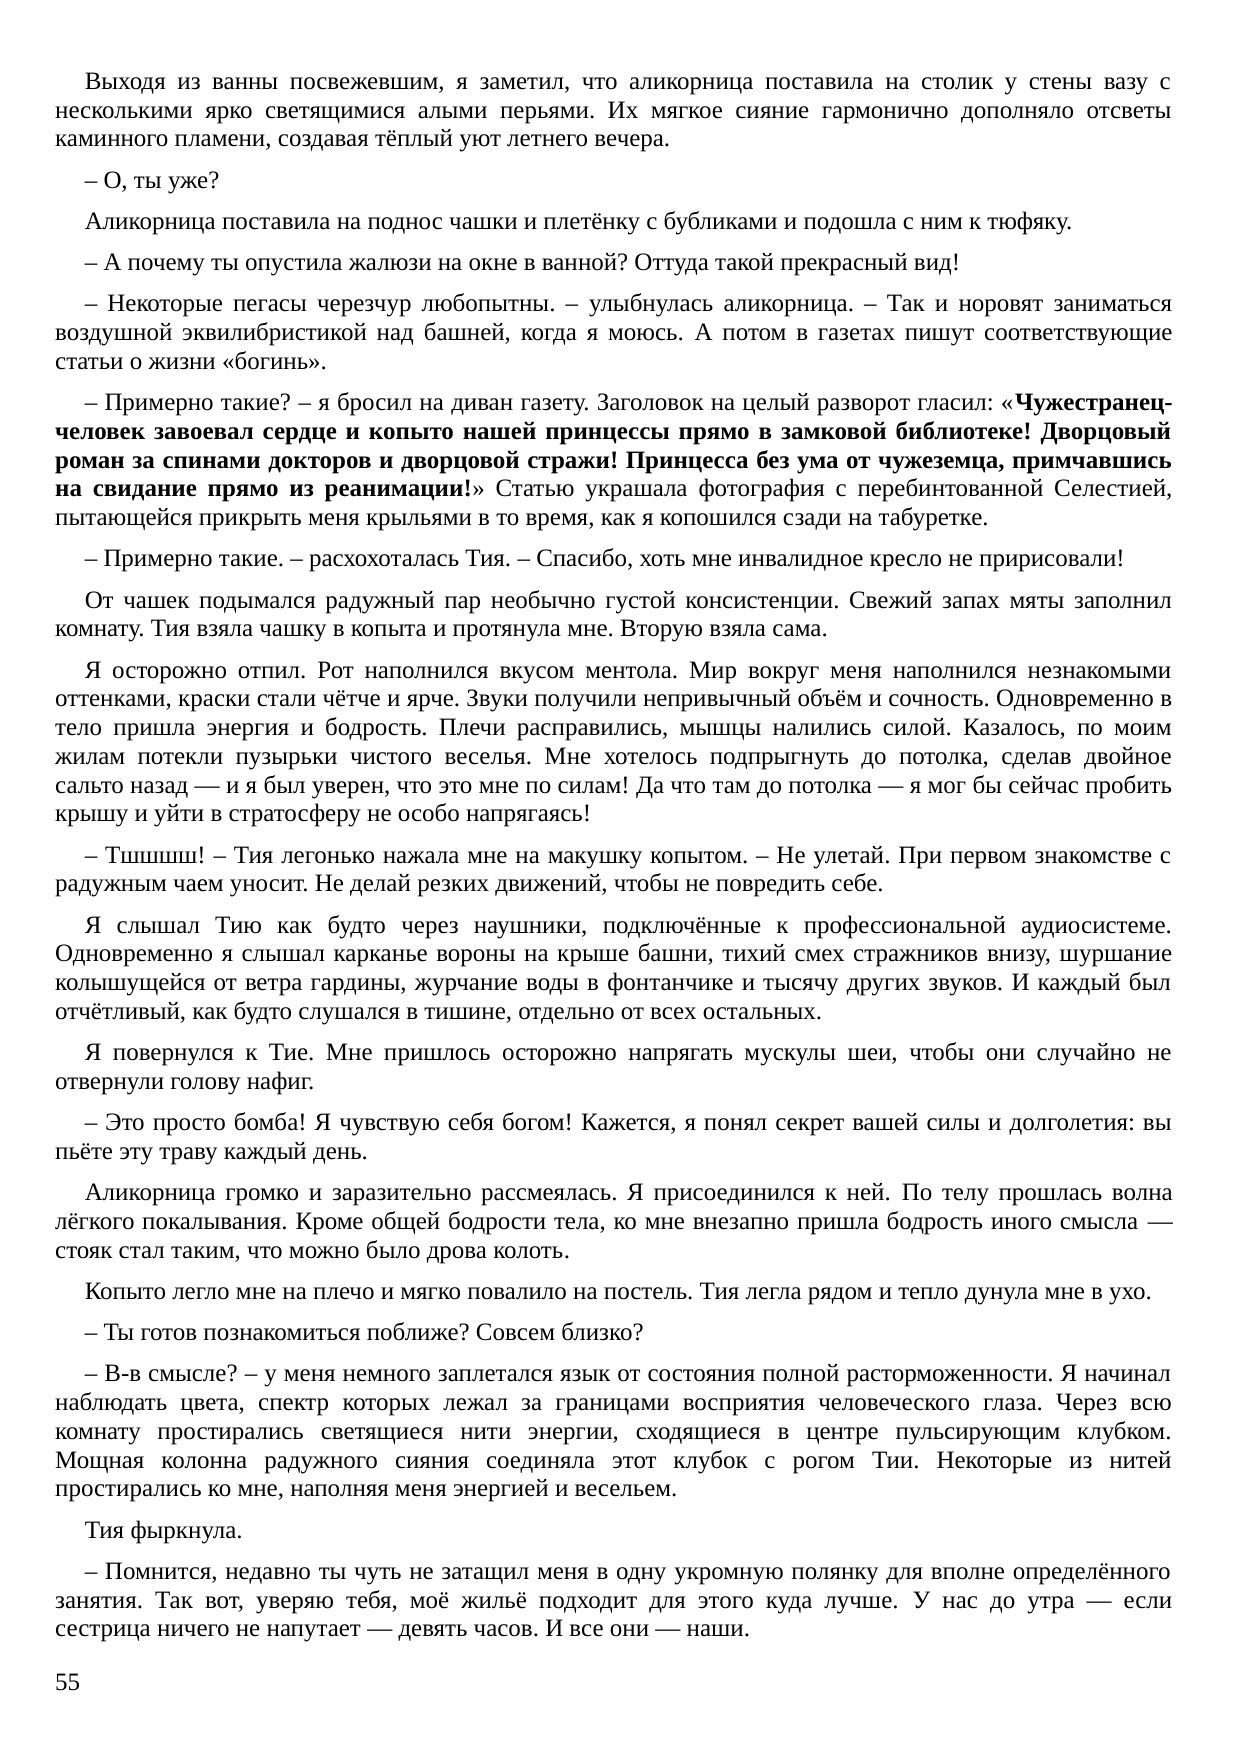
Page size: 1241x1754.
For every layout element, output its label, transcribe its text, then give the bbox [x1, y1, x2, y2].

text Я слышал Тию как будто через наушники, подключённые к профессиональной аудиосистеме. Одновременно я слышал карканье вороны на крыше башни, тихий смех стражников внизу, шуршание колышущейся от ветра гардины, журчание воды в фонтанчике и тысячу других звуков. И каждый был отчётливый, как будто слушался в тишине, отдельно от всех остальных. [55, 910, 1173, 1025]
text Выходя из ванны посвежевшим, я заметил, что аликорница поставила на столик у стены вазу с несколькими ярко светящимися алыми перьями. Их мягкое сияние гармонично дополняло отсветы каминного пламени, создавая тёплый уют летнего вечера. [55, 66, 1173, 152]
text Я осторожно отпил. Рот наполнился вкусом ментола. Мир вокруг меня наполнился незнакомыми оттенками, краски стали чётче и ярче. Звуки получили непривычный объём и сочность. Одновременно в тело пришла энергия и бодрость. Плечи расправились, мышцы налились силой. Казалось, по моим жилам потекли пузырьки чистого веселья. Мне хотелось подпрыгнуть до потолка, сделав двойное сальто назад — и я был уверен, что это мне по силам! Да что там до потолка — я мог бы сейчас пробить крышу и уйти в стратосферу не особо напрягаясь! [55, 655, 1173, 827]
text – Примерно такие. – расхохоталась Тия. – Спасибо, хоть мне инвалидное кресло не пририсовали! [55, 543, 1173, 572]
text Я повернулся к Тие. Мне пришлось осторожно напрягать мускулы шеи, чтобы они случайно не отвернули голову нафиг. [55, 1037, 1173, 1095]
text – Помнится, недавно ты чуть не затащил меня в одну укромную полянку для вполне определённого занятия. Так вот, уверяю тебя, моё жильё подходит для этого куда лучше. У нас до утра — если сестрица ничего не напутает — девять часов. И все они — наши. [55, 1556, 1173, 1642]
text – Примерно такие? – я бросил на диван газету. Заголовок на целый разворот гласил: «Чужестранец-человек завоевал сердце и копыто нашей принцессы прямо в замковой библиотеке! Дворцовый роман за спинами докторов и дворцовой стражи! Принцесса без ума от чужеземца, примчавшись на свидание прямо из реанимации!» Статью украшала фотография с перебинтованной Селестией, пытающейся прикрыть меня крыльями в то время, как я копошился сзади на табуретке. [55, 387, 1173, 531]
text От чашек подымался радужный пар необычно густой консистенции. Свежий запах мяты заполнил комнату. Тия взяла чашку в копыта и протянула мне. Вторую взяла сама. [55, 585, 1173, 642]
text – Это просто бомба! Я чувствую себя богом! Кажется, я понял секрет вашей силы и долголетия: вы пьёте эту траву каждый день. [55, 1107, 1173, 1165]
text – Ты готов познакомиться поближе? Совсем близко? [55, 1317, 1173, 1346]
text – Некоторые пегасы черезчур любопытны. – улыбнулась аликорница. – Так и норовят заниматься воздушной эквилибристикой над башней, когда я моюсь. А потом в газетах пишут соответствующие статьи о жизни «богинь». [55, 288, 1173, 375]
text – А почему ты опустила жалюзи на окне в ванной? Оттуда такой прекрасный вид! [55, 247, 1173, 276]
text – Тшшшш! – Тия легонько нажала мне на макушку копытом. – Не улетай. При первом знакомстве с радужным чаем уносит. Не делай резких движений, чтобы не повредить себе. [55, 840, 1173, 897]
text Аликорница громко и заразительно рассмеялась. Я присоединился к ней. По телу прошлась волна лёгкого покалывания. Кроме общей бодрости тела, ко мне внезапно пришла бодрость иного смысла — стояк стал таким, что можно было дрова колоть. [55, 1177, 1173, 1263]
text – В-в смысле? – у меня немного заплетался язык от состояния полной расторможенности. Я начинал наблюдать цвета, спектр которых лежал за границами восприятия человеческого глаза. Через всю комнату простирались светящиеся нити энергии, сходящиеся в центре пульсирующим клубком. Мощная колонна радужного сияния соединяла этот клубок с рогом Тии. Некоторые из нитей простирались ко мне, наполняя меня энергией и весельем. [55, 1358, 1173, 1502]
text Тия фыркнула. [55, 1515, 1173, 1543]
text – О, ты уже? [55, 165, 1173, 193]
text Копыто легло мне на плечо и мягко повалило на постель. Тия легла рядом и тепло дунула мне в ухо. [55, 1276, 1173, 1305]
text Аликорница поставила на поднос чашки и плетёнку с бубликами и подошла с ним к тюфяку. [55, 206, 1173, 235]
